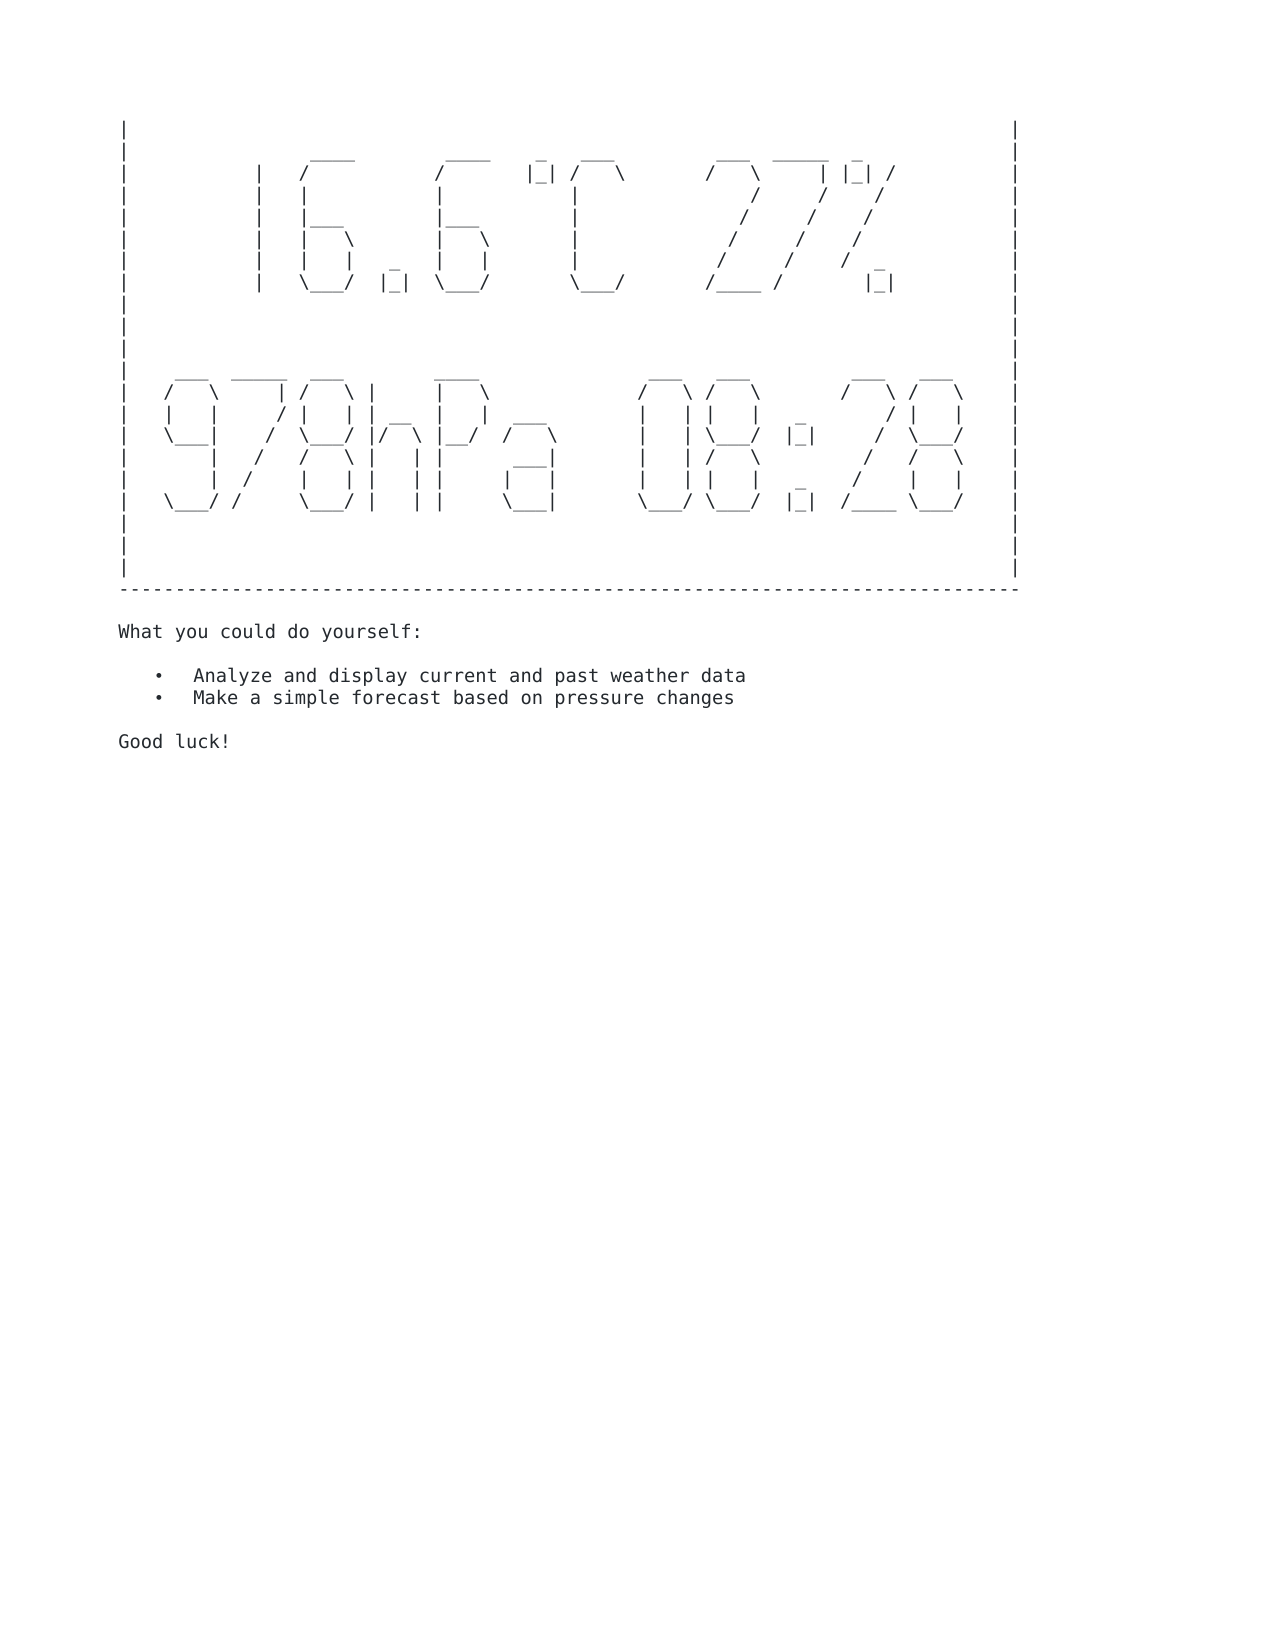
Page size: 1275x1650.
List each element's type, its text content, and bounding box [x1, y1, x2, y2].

text | | [118, 556, 1157, 577]
list Analyze and display current and past weather data [156, 665, 1157, 687]
text | | [118, 512, 1157, 534]
text | | [118, 118, 1157, 140]
text | | / / \ | | | ___| | | / \ / / \ | [118, 446, 1157, 468]
text | | |___ |___ | / / / | [118, 206, 1157, 227]
text | | | | _ | | | / / / _ | [118, 249, 1157, 271]
text | \___| / \___/ |/ \ |__/ / \ | | \___/ |_| / \___/ | [118, 424, 1157, 446]
list Make a simple forecast based on pressure changes [156, 687, 1157, 709]
text What you could do yourself: [118, 621, 1157, 643]
text | | \___/ |_| \___/ \___/ /____ / |_| | [118, 271, 1157, 293]
text | | / / |_| / \ / \ | |_| / | [118, 162, 1157, 184]
text | | [118, 337, 1157, 359]
text | ____ ____ _ ___ ___ _____ _ | [118, 140, 1157, 162]
text | \___/ / \___/ | | | \___| \___/ \___/ |_| /____ \___/ | [118, 490, 1157, 512]
text -------------------------------------------------------------------------------- [118, 577, 1157, 599]
text | | | | | / / / | [118, 184, 1157, 206]
text Good luck! [118, 731, 1157, 752]
text | | [118, 293, 1157, 315]
text | | [118, 534, 1157, 556]
text | | / | | | | | | | | | | | _ / | | | [118, 468, 1157, 490]
text | / \ | / \ | | \ / \ / \ / \ / \ | [118, 381, 1157, 402]
text | | | \ | \ | / / / | [118, 227, 1157, 249]
text | | [118, 315, 1157, 337]
text | | | / | | | __ | | ___ | | | | _ / | | | [118, 402, 1157, 424]
text | ___ _____ ___ ____ ___ ___ ___ ___ | [118, 359, 1157, 381]
